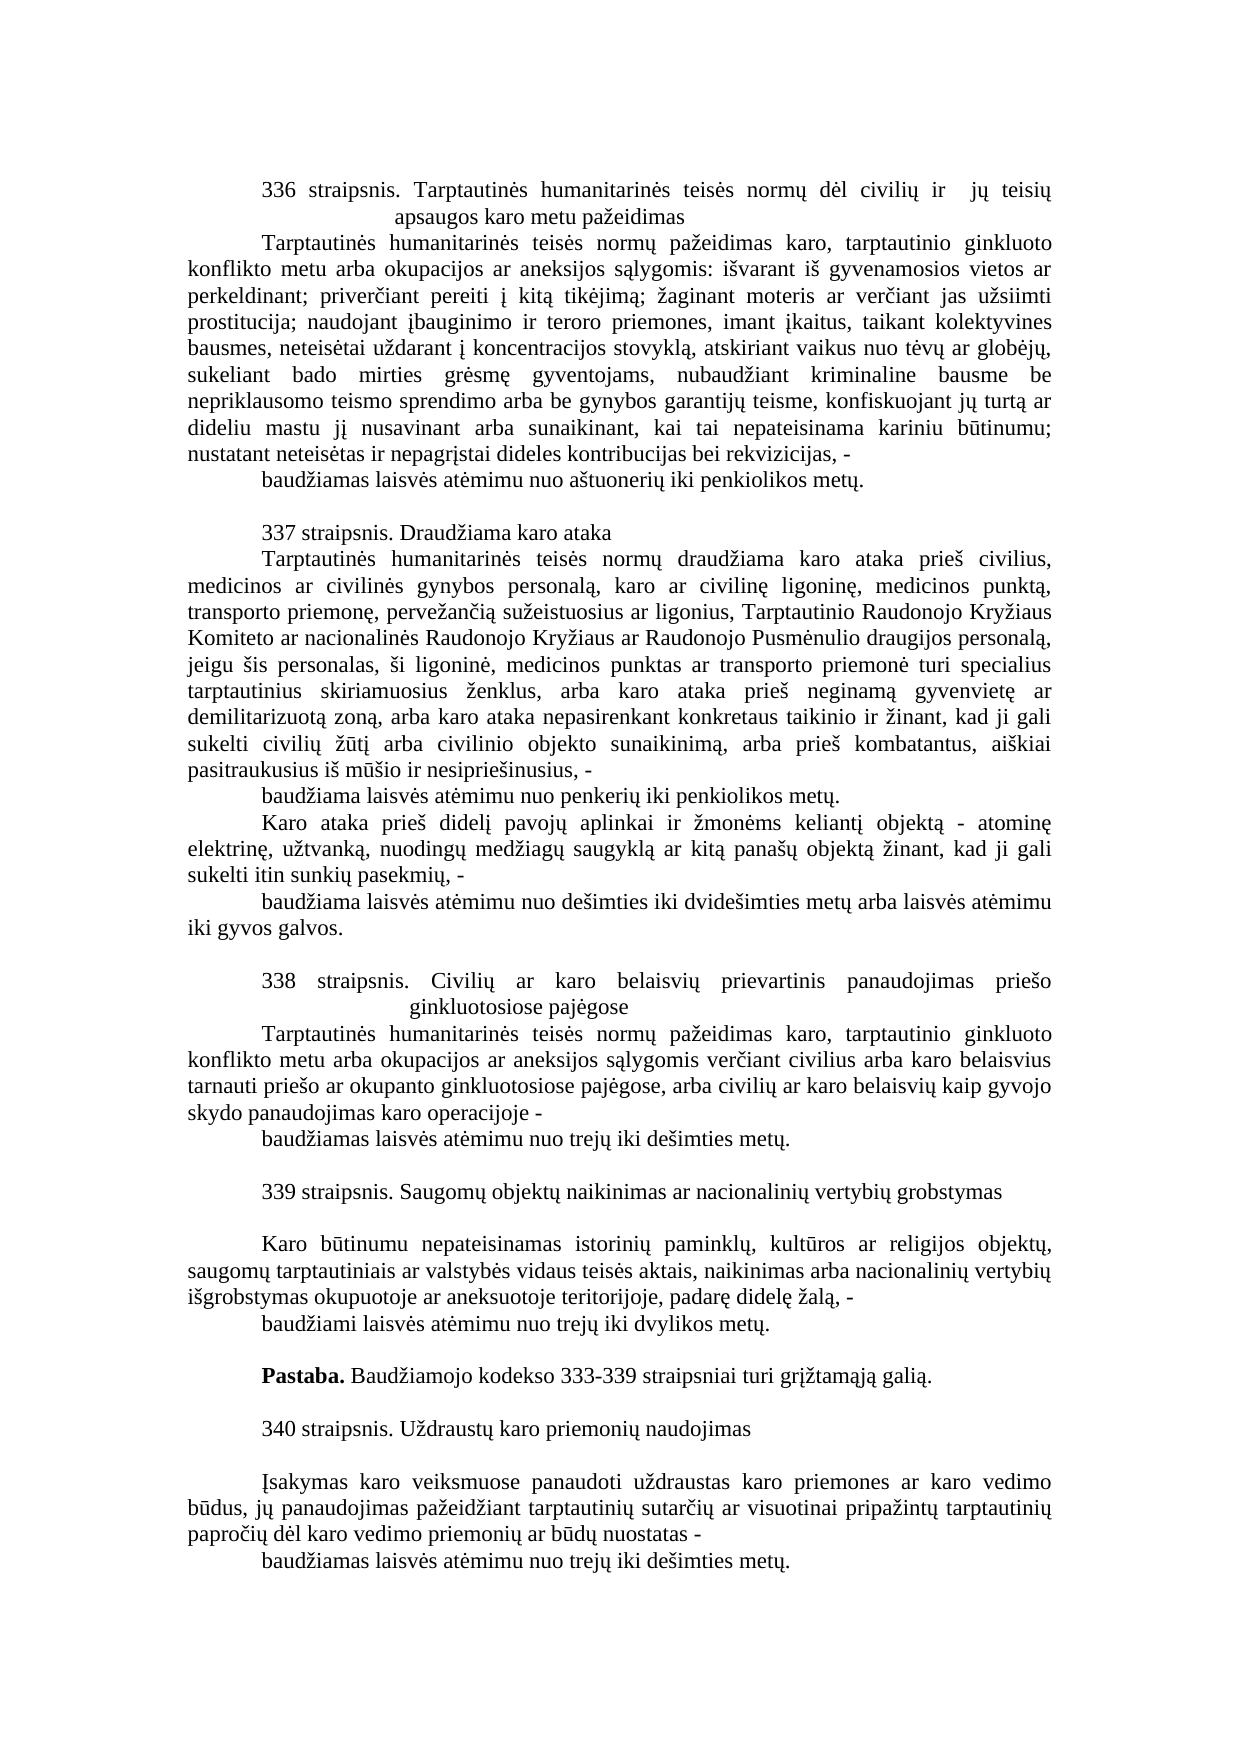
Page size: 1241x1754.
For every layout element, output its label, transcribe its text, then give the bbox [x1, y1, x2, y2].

text Karo būtinumu nepateisinamas istorinių paminklų, kultūros ar religijos objektų, saugomų tarptautiniais ar valstybės vidaus teisės aktais, naikinimas arba nacionalinių vertybių išgrobstymas okupuotoje ar aneksuotoje teritorijoje, padarę didelę žalą, - [187, 1231, 1053, 1309]
text Tarptautinės humanitarinės teisės normų pažeidimas karo, tarptautinio ginkluoto konflikto metu arba okupacijos ar aneksijos sąlygomis: išvarant iš gyvenamosios vietos ar perkeldinant; priverčiant pereiti į kitą tikėjimą; žaginant moteris ar verčiant jas užsiimti prostitucija; naudojant įbauginimo ir teroro priemones, imant įkaitus, taikant kolektyvines bausmes, neteisėtai uždarant į koncentracijos stovyklą, atskiriant vaikus nuo tėvų ar globėjų, sukeliant bado mirties grėsmę gyventojams, nubaudžiant kriminaline bausme be nepriklausomo teismo sprendimo arba be gynybos garantijų teisme, konfiskuojant jų turtą ar dideliu mastu jį nusavinant arba sunaikinant, kai tai nepateisinama kariniu būtinumu; nustatant neteisėtas ir nepagrįstai dideles kontribucijas bei rekvizicijas, - [187, 229, 1053, 466]
text 336 straipsnis. Tarptautinės humanitarinės teisės normų dėl civilių ir jų teisių apsaugos karo metu pažeidimas [261, 176, 1053, 229]
text baudžiamas laisvės atėmimu nuo trejų iki dešimties metų. [187, 1125, 1053, 1151]
text baudžiama laisvės atėmimu nuo penkerių iki penkiolikos metų. [187, 782, 1053, 809]
text Tarptautinės humanitarinės teisės normų draudžiama karo ataka prieš civilius, medicinos ar civilinės gynybos personalą, karo ar civilinę ligoninę, medicinos punktą, transporto priemonę, pervežančią sužeistuosius ar ligonius, Tarptautinio Raudonojo Kryžiaus Komiteto ar nacionalinės Raudonojo Kryžiaus ar Raudonojo Pusmėnulio draugijos personalą, jeigu šis personalas, ši ligoninė, medicinos punktas ar transporto priemonė turi specialius tarptautinius skiriamuosius ženklus, arba karo ataka prieš neginamą gyvenvietę ar demilitarizuotą zoną, arba karo ataka nepasirenkant konkretaus taikinio ir žinant, kad ji gali sukelti civilių žūtį arba civilinio objekto sunaikinimą, arba prieš kombatantus, aiškiai pasitraukusius iš mūšio ir nesipriešinusius, - [187, 545, 1053, 782]
text 337 straipsnis. Draudžiama karo ataka [187, 519, 1053, 545]
text 338 straipsnis. Civilių ar karo belaisvių prievartinis panaudojimas priešo ginkluotosiose pajėgose [261, 967, 1053, 1020]
text Karo ataka prieš didelį pavojų aplinkai ir žmonėms keliantį objektą - atominę elektrinę, užtvanką, nuodingų medžiagų saugyklą ar kitą panašų objektą žinant, kad ji gali sukelti itin sunkių pasekmių, - [187, 809, 1053, 888]
text 340 straipsnis. Uždraustų karo priemonių naudojimas [187, 1415, 1053, 1441]
text baudžiamas laisvės atėmimu nuo trejų iki dešimties metų. [187, 1547, 1053, 1573]
text Įsakymas karo veiksmuose panaudoti uždraustas karo priemones ar karo vedimo būdus, jų panaudojimas pažeidžiant tarptautinių sutarčių ar visuotinai pripažintų tarptautinių papročių dėl karo vedimo priemonių ar būdų nuostatas - [187, 1468, 1053, 1547]
text 339 straipsnis. Saugomų objektų naikinimas ar nacionalinių vertybių grobstymas [261, 1178, 1053, 1204]
text baudžiama laisvės atėmimu nuo dešimties iki dvidešimties metų arba laisvės atėmimu iki gyvos galvos. [187, 888, 1053, 941]
text Pastaba. Baudžiamojo kodekso 333-339 straipsniai turi grįžtamąją galią. [187, 1362, 1053, 1389]
text baudžiami laisvės atėmimu nuo trejų iki dvylikos metų. [187, 1309, 1053, 1336]
text Tarptautinės humanitarinės teisės normų pažeidimas karo, tarptautinio ginkluoto konflikto metu arba okupacijos ar aneksijos sąlygomis verčiant civilius arba karo belaisvius tarnauti priešo ar okupanto ginkluotosiose pajėgose, arba civilių ar karo belaisvių kaip gyvojo skydo panaudojimas karo operacijoje - [187, 1020, 1053, 1125]
text baudžiamas laisvės atėmimu nuo aštuonerių iki penkiolikos metų. [187, 466, 1053, 493]
